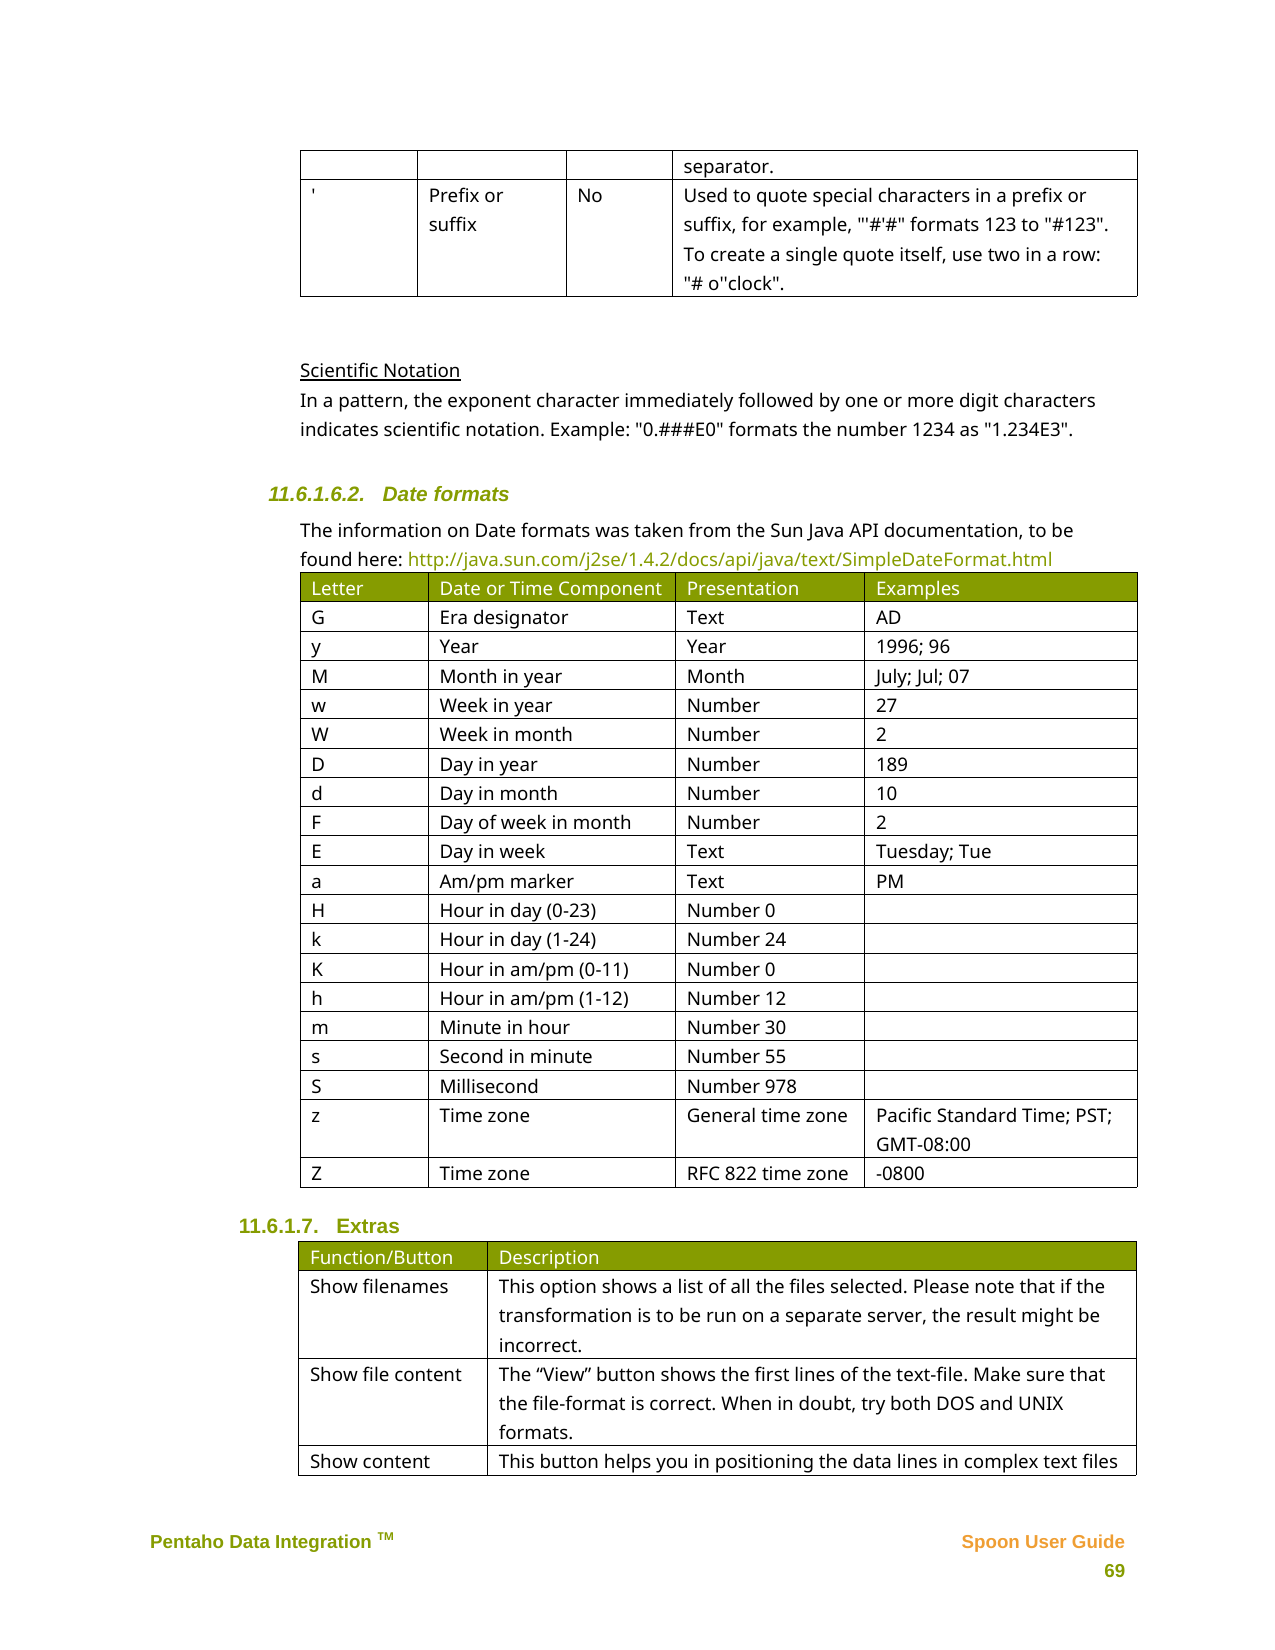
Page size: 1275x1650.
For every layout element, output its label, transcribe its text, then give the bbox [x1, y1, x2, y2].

text The information on Date formats was taken from the Sun Java API documentation, to be found here: http://java.sun.com/j2se/1.4.2/docs/api/java/text/SimpleDateFormat.html [300, 514, 1125, 572]
table_cell [418, 151, 566, 179]
table_cell Show content [299, 1446, 487, 1475]
table_cell Number 0 [676, 954, 864, 982]
table_cell Number 24 [676, 924, 864, 952]
table_cell m [301, 1012, 428, 1040]
table_cell Number [676, 719, 864, 748]
table_cell D [301, 749, 428, 777]
table_cell Time zone [429, 1100, 675, 1157]
table_cell E [301, 836, 428, 865]
table_header Date or Time Component [429, 573, 675, 601]
table_cell Number 0 [676, 895, 864, 923]
table_cell Week in year [429, 690, 675, 718]
table_cell a [301, 866, 428, 894]
table_cell Number [676, 778, 864, 806]
table_cell h [301, 983, 428, 1011]
table_cell G [301, 602, 428, 631]
table_cell 27 [865, 690, 1137, 718]
table_cell F [301, 807, 428, 835]
table_cell Second in minute [429, 1041, 675, 1069]
table_cell Show file content [299, 1359, 487, 1445]
table_cell Pacific Standard Time; PST; GMT-08:00 [865, 1100, 1137, 1157]
table_cell Day of week in month [429, 807, 675, 835]
table_cell separator. [673, 151, 1137, 179]
table_header Presentation [676, 573, 864, 601]
table_cell [865, 983, 1137, 1011]
table_cell y [301, 632, 428, 660]
table_cell Month [676, 661, 864, 689]
table_cell Show filenames [299, 1271, 487, 1358]
table_cell AD [865, 602, 1137, 631]
table_cell 2 [865, 719, 1137, 748]
table_cell Time zone [429, 1158, 675, 1187]
table_cell s [301, 1041, 428, 1069]
subtitle Date formats [268, 478, 1125, 507]
table_cell PM [865, 866, 1137, 894]
table_cell Prefix or suffix [418, 180, 566, 296]
table_cell Number 55 [676, 1041, 864, 1069]
table_cell [865, 1012, 1137, 1040]
table_cell Day in year [429, 749, 675, 777]
table_cell Number [676, 749, 864, 777]
table_cell Number [676, 807, 864, 835]
table_cell This button helps you in positioning the data lines in complex text files [488, 1446, 1136, 1475]
table_cell Minute in hour [429, 1012, 675, 1040]
table_cell Z [301, 1158, 428, 1187]
table_cell Number 978 [676, 1071, 864, 1099]
table_header Description [488, 1242, 1136, 1270]
table_cell Hour in am/pm (1-12) [429, 983, 675, 1011]
table_cell Used to quote special characters in a prefix or suffix, for example, "'#'#" formats 123 to "#123". To create a single quote itself, use two in a row: "# o''clock". [673, 180, 1137, 296]
table_cell No [567, 180, 672, 296]
table_cell Text [676, 836, 864, 865]
table_cell Tuesday; Tue [865, 836, 1137, 865]
table_header Letter [301, 573, 428, 601]
table_header Examples [865, 573, 1137, 601]
table_cell K [301, 954, 428, 982]
table_cell Era designator [429, 602, 675, 631]
table_cell Week in month [429, 719, 675, 748]
table_cell Day in week [429, 836, 675, 865]
table_cell [865, 895, 1137, 923]
table_cell Millisecond [429, 1071, 675, 1099]
table_cell k [301, 924, 428, 952]
subtitle Extras [239, 1206, 1125, 1240]
table_cell Number [676, 690, 864, 718]
table_header Function/Button [299, 1242, 487, 1270]
table_cell Text [676, 602, 864, 631]
table_cell July; Jul; 07 [865, 661, 1137, 689]
table_cell -0800 [865, 1158, 1137, 1187]
table_cell ' [301, 180, 417, 296]
text Scientific Notation [300, 354, 1125, 384]
table_cell Hour in am/pm (0-11) [429, 954, 675, 982]
table_cell 10 [865, 778, 1137, 806]
table_cell [567, 151, 672, 179]
table_cell Hour in day (1-24) [429, 924, 675, 952]
table_cell Month in year [429, 661, 675, 689]
table_cell 189 [865, 749, 1137, 777]
table_cell [301, 151, 417, 179]
table_cell w [301, 690, 428, 718]
table_cell [865, 924, 1137, 952]
table_cell Year [429, 632, 675, 660]
text In a pattern, the exponent character immediately followed by one or more digit characters indicates scientific notation. Example: "0.###E0" formats the number 1234 as "1.234E3". [300, 384, 1125, 442]
table_cell S [301, 1071, 428, 1099]
table_cell Number 12 [676, 983, 864, 1011]
table_cell d [301, 778, 428, 806]
table_cell [865, 1041, 1137, 1069]
table_cell Number 30 [676, 1012, 864, 1040]
table_cell This option shows a list of all the files selected. Please note that if the transformation is to be run on a separate server, the result might be incorrect. [488, 1271, 1136, 1358]
table_cell Day in month [429, 778, 675, 806]
table_cell [865, 1071, 1137, 1099]
table_cell RFC 822 time zone [676, 1158, 864, 1187]
table_cell Am/pm marker [429, 866, 675, 894]
table_cell 1996; 96 [865, 632, 1137, 660]
table_cell W [301, 719, 428, 748]
table_cell [865, 954, 1137, 982]
table_cell 2 [865, 807, 1137, 835]
table_cell M [301, 661, 428, 689]
table_cell The “View” button shows the first lines of the text-file. Make sure that the file-format is correct. When in doubt, try both DOS and UNIX formats. [488, 1359, 1136, 1445]
table_cell z [301, 1100, 428, 1157]
table_cell H [301, 895, 428, 923]
table_cell Hour in day (0-23) [429, 895, 675, 923]
table_cell General time zone [676, 1100, 864, 1157]
table_cell Text [676, 866, 864, 894]
table_cell Year [676, 632, 864, 660]
